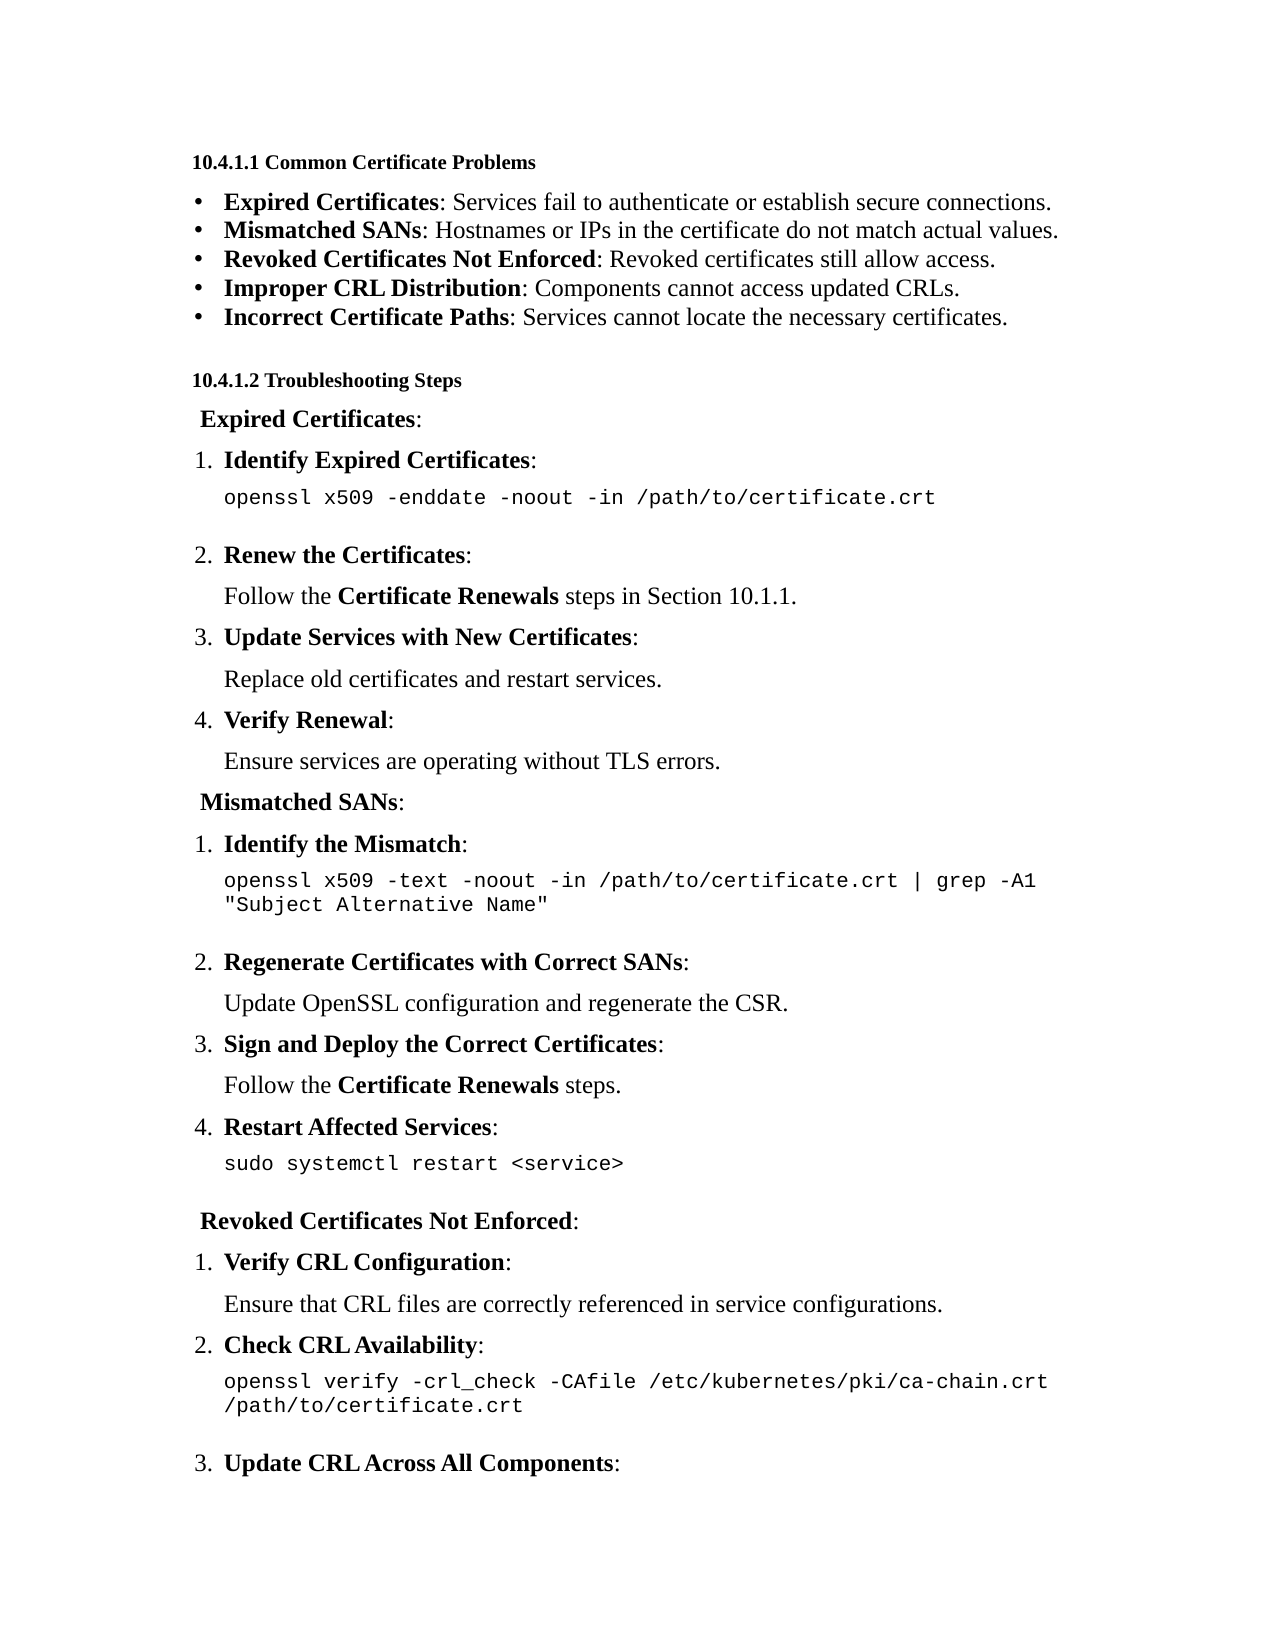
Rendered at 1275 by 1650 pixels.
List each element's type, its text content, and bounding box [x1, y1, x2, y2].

list Identify the Mismatch: [194, 829, 1125, 857]
list Renew the Certificates: [194, 540, 1125, 569]
list openssl x509 -text -noout -in /path/to/certificate.crt | grep -A1 "Subject Alternative Name" [194, 870, 1125, 917]
list Verify CRL Configuration: [194, 1247, 1125, 1276]
list Ensure services are operating without TLS errors. [194, 746, 1125, 775]
list Incorrect Certificate Paths: Services cannot locate the necessary certificates. [194, 302, 1125, 330]
list Ensure that CRL files are correctly referenced in service configurations. [194, 1289, 1125, 1317]
list Follow the Certificate Renewals steps in Section 10.1.1. [194, 581, 1125, 610]
text Mismatched SANs: [150, 787, 1125, 816]
list sudo systemctl restart <service> [194, 1153, 1125, 1177]
list Follow the Certificate Renewals steps. [194, 1071, 1125, 1099]
list Restart Affected Services: [194, 1112, 1125, 1141]
list Regenerate Certificates with Correct SANs: [194, 947, 1125, 976]
list Sign and Deploy the Correct Certificates: [194, 1029, 1125, 1058]
list Mismatched SANs: Hostnames or IPs in the certificate do not match actual values. [194, 215, 1125, 244]
subtitle 10.4.1.2 Troubleshooting Steps [150, 368, 1125, 392]
list Update OpenSSL configuration and regenerate the CSR. [194, 988, 1125, 1017]
text Revoked Certificates Not Enforced: [150, 1206, 1125, 1235]
list Improper CRL Distribution: Components cannot access updated CRLs. [194, 273, 1125, 302]
list openssl verify -crl_check -CAfile /etc/kubernetes/pki/ca-chain.crt /path/to/certificate.crt [194, 1371, 1125, 1418]
list Replace old certificates and restart services. [194, 664, 1125, 692]
list Update CRL Across All Components: [194, 1448, 1125, 1477]
text Expired Certificates: [150, 404, 1125, 433]
list Check CRL Availability: [194, 1330, 1125, 1359]
list openssl x509 -enddate -noout -in /path/to/certificate.crt [194, 487, 1125, 511]
list Verify Renewal: [194, 705, 1125, 734]
list Update Services with New Certificates: [194, 622, 1125, 651]
list Expired Certificates: Services fail to authenticate or establish secure connections. [194, 187, 1125, 215]
list Revoked Certificates Not Enforced: Revoked certificates still allow access. [194, 244, 1125, 273]
list Identify Expired Certificates: [194, 446, 1125, 474]
subtitle 10.4.1.1 Common Certificate Problems [150, 150, 1125, 174]
